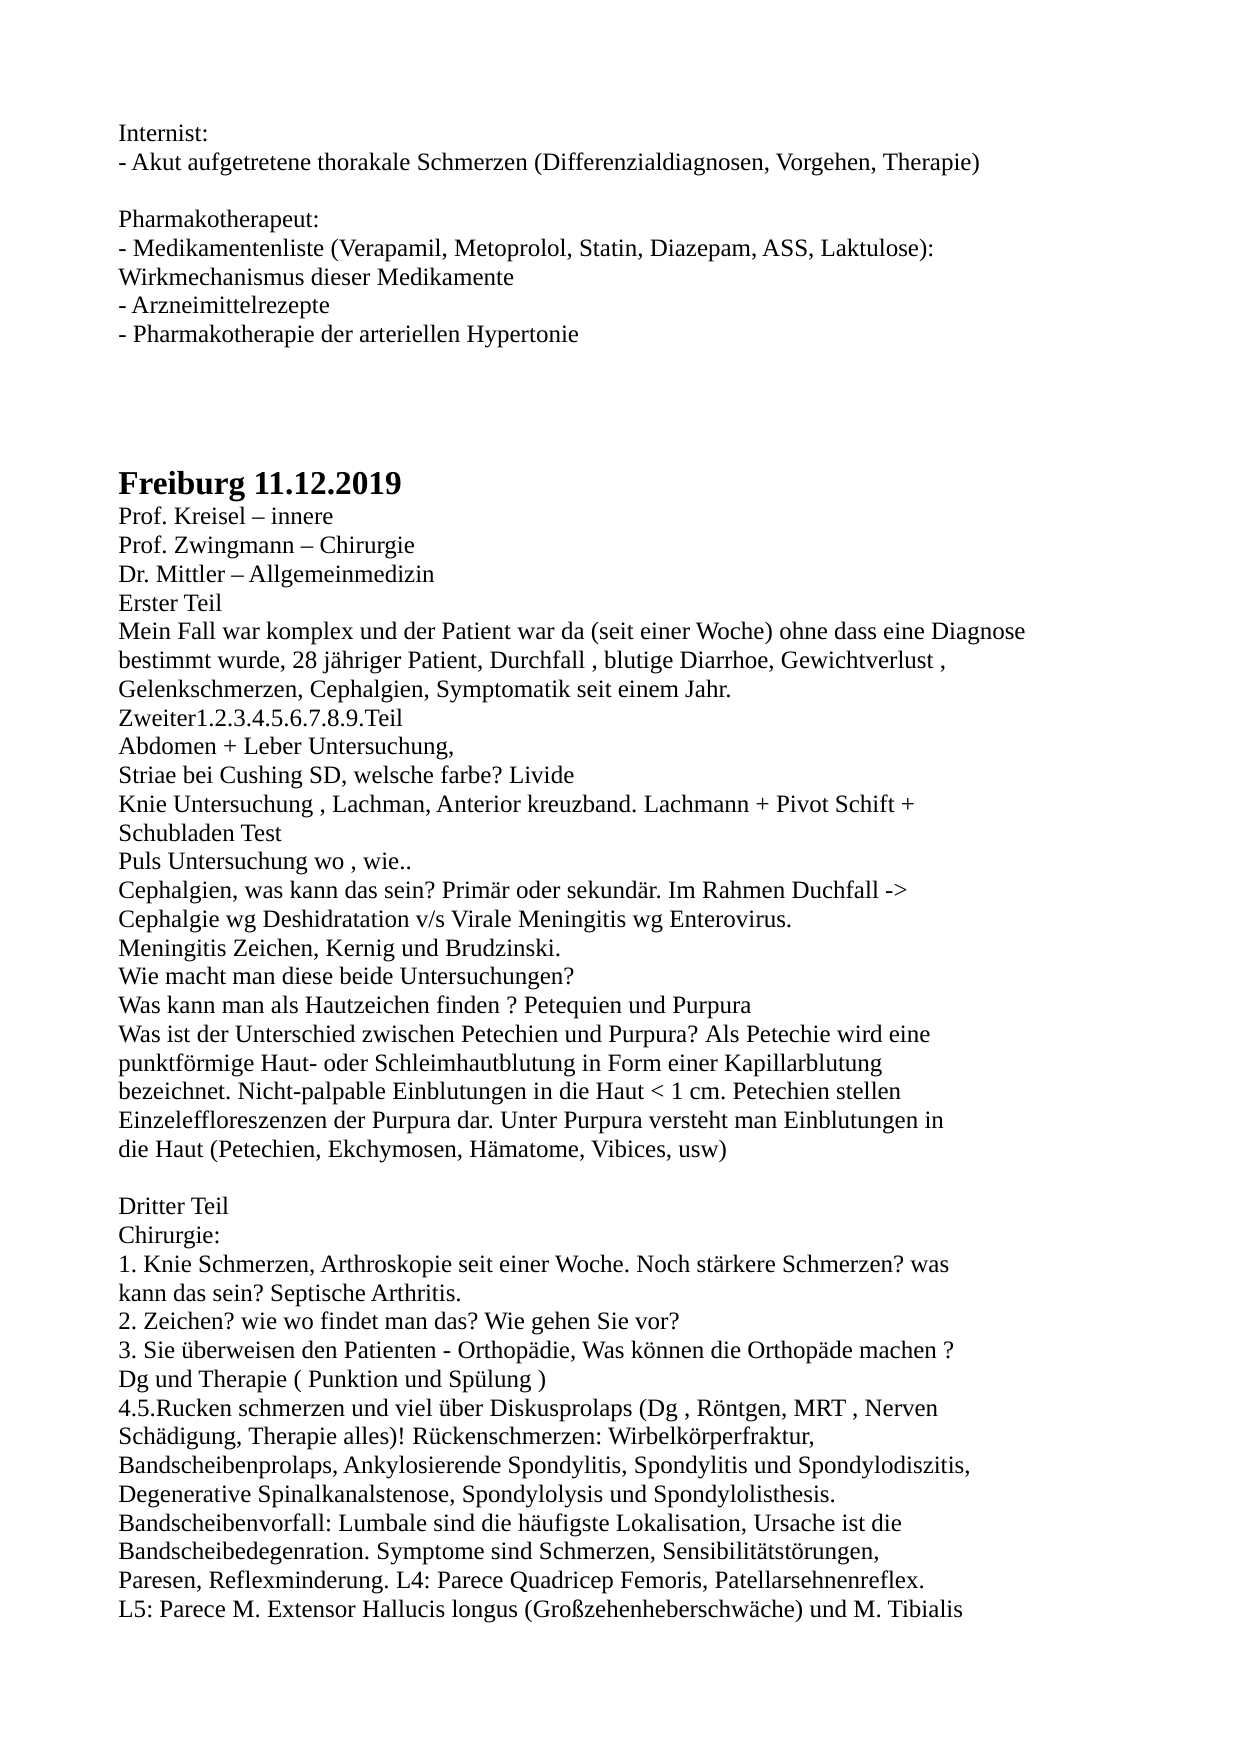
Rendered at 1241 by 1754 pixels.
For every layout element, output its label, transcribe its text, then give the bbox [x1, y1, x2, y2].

text Cephalgie wg Deshidratation v/s Virale Meningitis wg Enterovirus. [118, 904, 1122, 933]
text Internist: [118, 118, 1122, 147]
text Bandscheibenprolaps, Ankylosierende Spondylitis, Spondylitis und Spondylodiszitis, [118, 1450, 1122, 1479]
text Schädigung, Therapie alles)! ​Rückenschmerzen​: Wirbelkörperfraktur, [118, 1421, 1122, 1450]
text Paresen, Reflexminderung. ​L4: ​Parece Quadricep Femoris, Patellarsehnenreflex. [118, 1565, 1122, 1594]
text Dg und Therapie ( Punktion und Spülung ) [118, 1364, 1122, 1393]
text Chirurgie: [118, 1220, 1122, 1249]
text Schubladen Test [118, 818, 1122, 846]
text Erster Teil [118, 588, 1122, 616]
text Abdomen + Leber Untersuchung, [118, 731, 1122, 760]
text Cephalgien, was kann das sein? ​Primär oder sekundär. Im Rahmen Duchfall -> [118, 875, 1122, 904]
text 1. Knie Schmerzen, Arthroskopie seit einer Woche. Noch stärkere Schmerzen? was [118, 1249, 1122, 1278]
text bestimmt wurde, 28 jähriger Patient, Durchfall , blutige Diarrhoe, Gewichtverlust , [118, 645, 1122, 674]
text Bandscheibedegenration. Symptome sind Schmerzen, Sensibilitätstörungen, [118, 1536, 1122, 1565]
text Degenerative Spinalkanalstenose, Spondylolysis und Spondylolisthesis. [118, 1479, 1122, 1508]
text - Arzneimittelrezepte [118, 291, 1122, 319]
text Pharmakotherapeut: [118, 204, 1122, 233]
text Freiburg 11.12.2019 [118, 463, 1122, 501]
text kann das sein? Septische Arthritis. [118, 1278, 1122, 1306]
text Prof. Zwingmann – Chirurgie [118, 530, 1122, 559]
text - Medikamentenliste (Verapamil, Metoprolol, Statin, Diazepam, ASS, Laktulose): Wirkmechanismus dieser Medikamente [118, 233, 1122, 291]
text Bandscheibenvorfall​: Lumbale sind die häufigste Lokalisation, ​Ursache​ ist die [118, 1508, 1122, 1536]
text Einzeleffloreszenzen der Purpura dar. Unter ​Purpura​ versteht man Einblutungen in [118, 1105, 1122, 1134]
text 2. Zeichen? wie wo findet man das? Wie gehen Sie vor? [118, 1306, 1122, 1335]
text bezeichnet. Nicht-palpable Einblutungen in die Haut < 1 cm. Petechien stellen [118, 1076, 1122, 1105]
text Prof. Kreisel – innere [118, 501, 1122, 530]
text Mein Fall war komplex und der Patient war da (seit einer Woche) ohne dass eine Diagnose [118, 616, 1122, 645]
text Gelenkschmerzen, Cephalgien, Symptomatik seit einem Jahr. [118, 674, 1122, 703]
text Dr. Mittler – Allgemeinmedizin [118, 559, 1122, 588]
text Striae bei Cushing SD, welsche farbe? ​Livide [118, 760, 1122, 789]
text Puls Untersuchung wo , wie.. [118, 846, 1122, 875]
text Was ist der Unterschied zwischen Petechien und Purpura? ​Als ​Petechie​ wird eine [118, 1019, 1122, 1048]
text Meningitis Zeichen, Kernig und Brudzinski. [118, 933, 1122, 961]
text L5​: Parece M. Extensor Hallucis longus (Großzehenheberschwäche) und M. Tibialis [118, 1594, 1122, 1623]
text punktförmige Haut- oder Schleimhautblutung in Form einer Kapillarblutung [118, 1048, 1122, 1076]
text Knie Untersuchung , Lachman, Anterior kreuzband. ​Lachmann + Pivot Schift + [118, 789, 1122, 818]
text - Pharmakotherapie der arteriellen Hypertonie [118, 319, 1122, 348]
text Was kann man als Hautzeichen finden ? ​Petequien und Purpura [118, 990, 1122, 1019]
text die Haut (Petechien, Ekchymosen, Hämatome, Vibices, usw) [118, 1134, 1122, 1163]
text 4.5.Rucken schmerzen und viel über Diskusprolaps (Dg , Röntgen, MRT , Nerven [118, 1393, 1122, 1421]
text - Akut aufgetretene thorakale Schmerzen (Differenzialdiagnosen, Vorgehen, Therapie) [118, 147, 1122, 176]
text Wie macht man diese beide Untersuchungen? [118, 961, 1122, 990]
text Zweiter1.2.3.4.5.6.7.8.9.Teil [118, 703, 1122, 731]
text 3. Sie überweisen den Patienten - Orthopädie, Was können die Orthopäde machen ? [118, 1335, 1122, 1364]
text Dritter Teil [118, 1191, 1122, 1220]
